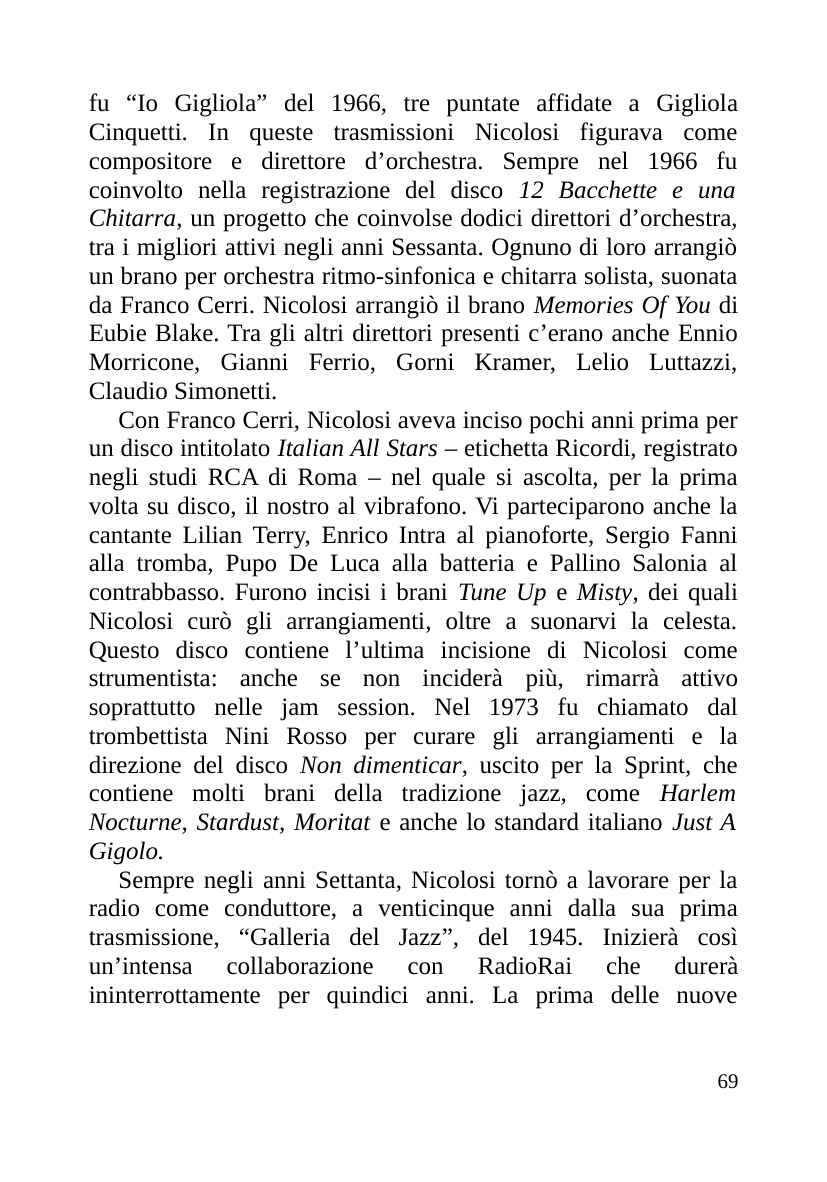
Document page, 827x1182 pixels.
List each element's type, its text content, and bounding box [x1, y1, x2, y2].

text fu “Io Gigliola” del 1966, tre puntate affidate a Gigliola Cinquetti. In queste trasmissioni Nicolosi figurava come compositore e direttore d’orchestra. Sempre nel 1966 fu coinvolto nella registrazione del disco 12 Bacchette e una Chitarra, un progetto che coinvolse dodici direttori d’orchestra, tra i migliori attivi negli anni Sessanta. Ognuno di loro arrangiò un brano per orchestra ritmo-sinfonica e chitarra solista, suonata da Franco Cerri. Nicolosi arrangiò il brano Memories Of You di Eubie Blake. Tra gli altri direttori presenti c’erano anche Ennio Morricone, Gianni Ferrio, Gorni Kramer, Lelio Luttazzi, Claudio Simonetti. [88, 88, 738, 405]
text Con Franco Cerri, Nicolosi aveva inciso pochi anni prima per un disco intitolato Italian All Stars – etichetta Ricordi, registrato negli studi RCA di Roma – nel quale si ascolta, per la prima volta su disco, il nostro al vibrafono. Vi parteciparono anche la cantante Lilian Terry, Enrico Intra al pianoforte, Sergio Fanni alla tromba, Pupo De Luca alla batteria e Pallino Salonia al contrabbasso. Furono incisi i brani Tune Up e Misty, dei quali Nicolosi curò gli arrangiamenti, oltre a suonarvi la celesta. Questo disco contiene l’ultima incisione di Nicolosi come strumentista: anche se non inciderà più, rimarrà attivo soprattutto nelle jam session. Nel 1973 fu chiamato dal trombettista Nini Rosso per curare gli arrangiamenti e la direzione del disco Non dimenticar, uscito per la Sprint, che contiene molti brani della tradizione jazz, come Harlem Nocturne, Stardust, Moritat e anche lo standard italiano Just A Gigolo. [88, 405, 738, 865]
text Sempre negli anni Settanta, Nicolosi tornò a lavorare per la radio come conduttore, a venticinque anni dalla sua prima trasmissione, “Galleria del Jazz”, del 1945. Inizierà così un’intensa collaborazione con RadioRai che durerà ininterrottamente per quindici anni. La prima delle nuove [88, 865, 738, 1008]
